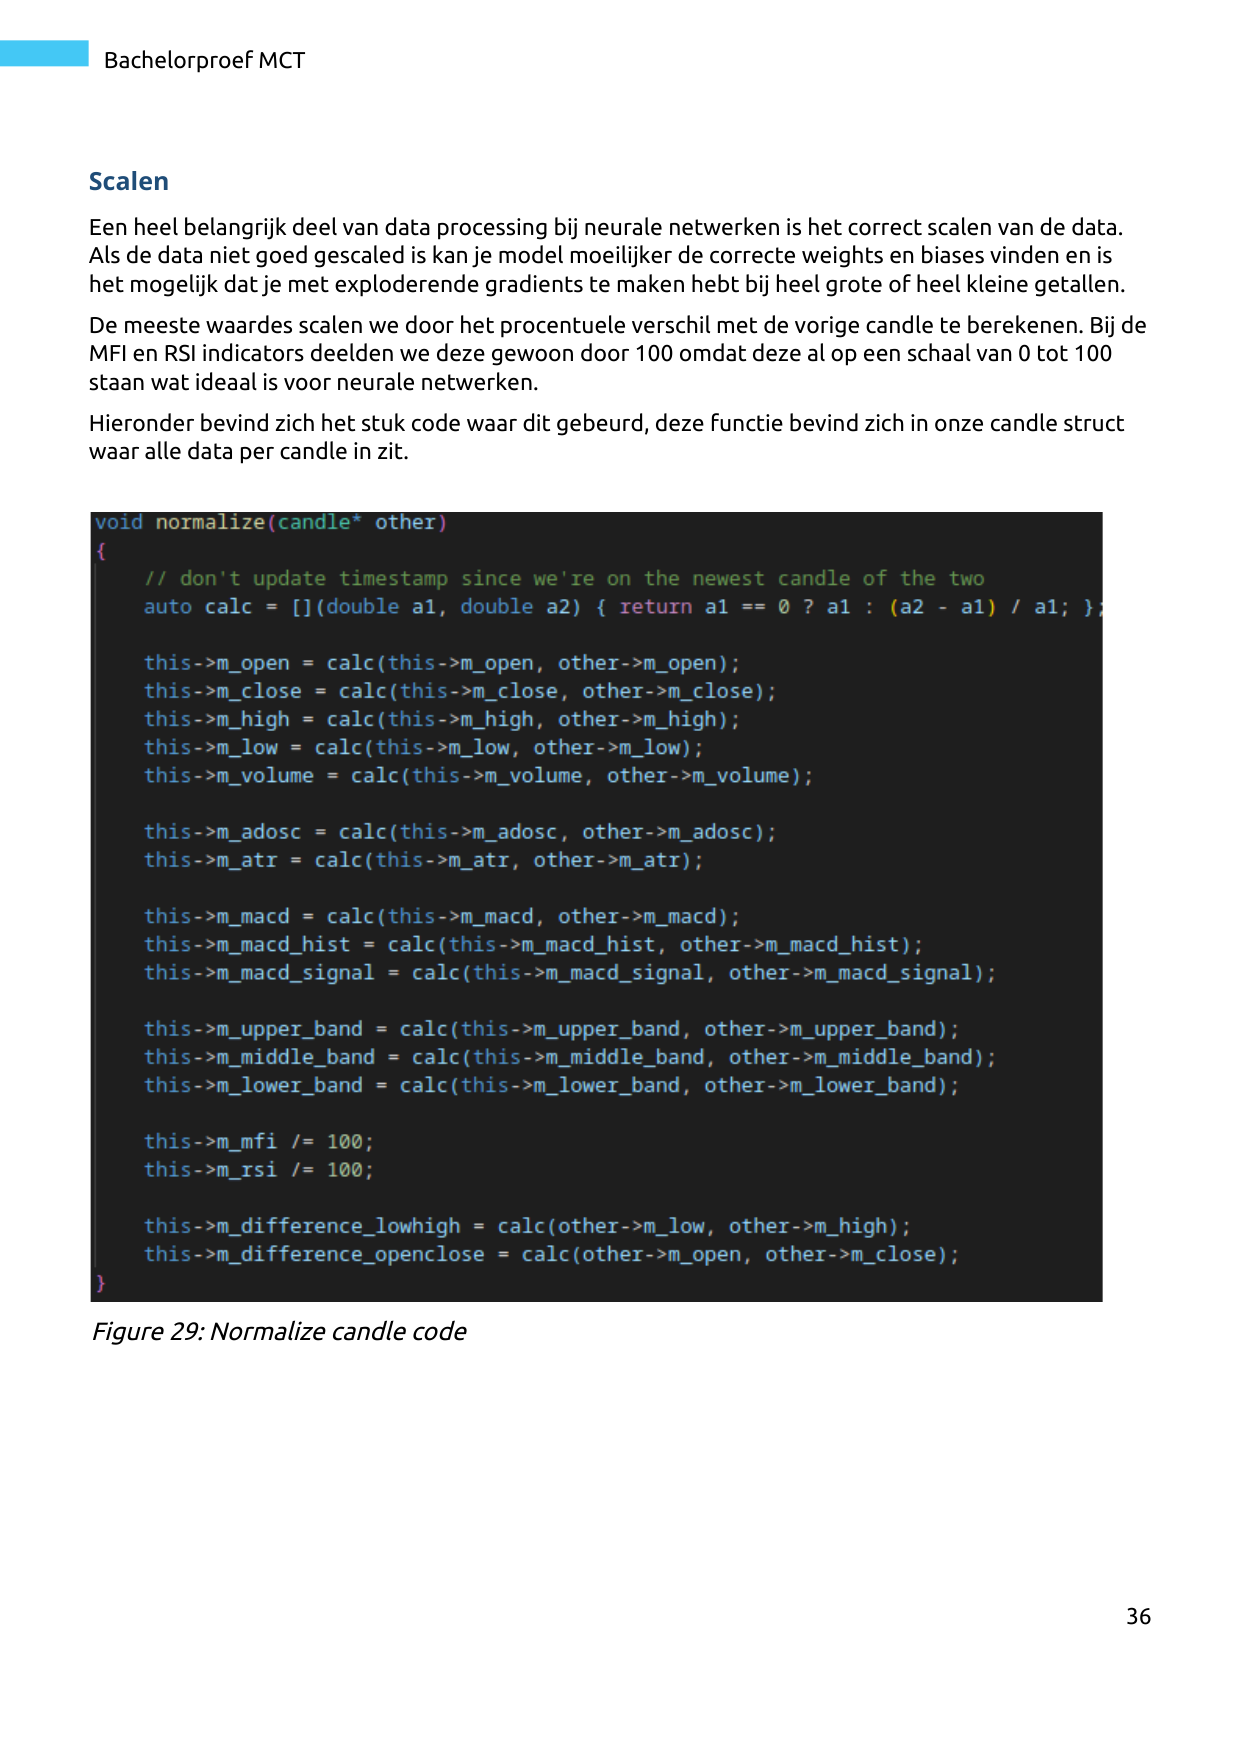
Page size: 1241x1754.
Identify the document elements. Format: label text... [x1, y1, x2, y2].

subtitle Scalen [89, 164, 1152, 198]
text De meeste waardes scalen we door het procentuele verschil met de vorige candle te berekenen. Bij de MFI en RSI indicators deelden we deze gewoon door 100 omdat deze al op een schaal van 0 tot 100 staan wat ideaal is voor neurale netwerken. [89, 311, 1152, 394]
text Figure 29: Normalize candle code [91, 1302, 1103, 1345]
text Een heel belangrijk deel van data processing bij neurale netwerken is het correct scalen van de data. Als de data niet goed gescaled is kan je model moeilijker de correcte weights en biases vinden en is het mogelijk dat je met exploderende gradients te maken hebt bij heel grote of heel kleine getallen. [89, 213, 1152, 297]
picture [90, 512, 1103, 1302]
text Hieronder bevind zich het stuk code waar dit gebeurd, deze functie bevind zich in onze candle struct waar alle data per candle in zit. [89, 409, 1152, 464]
